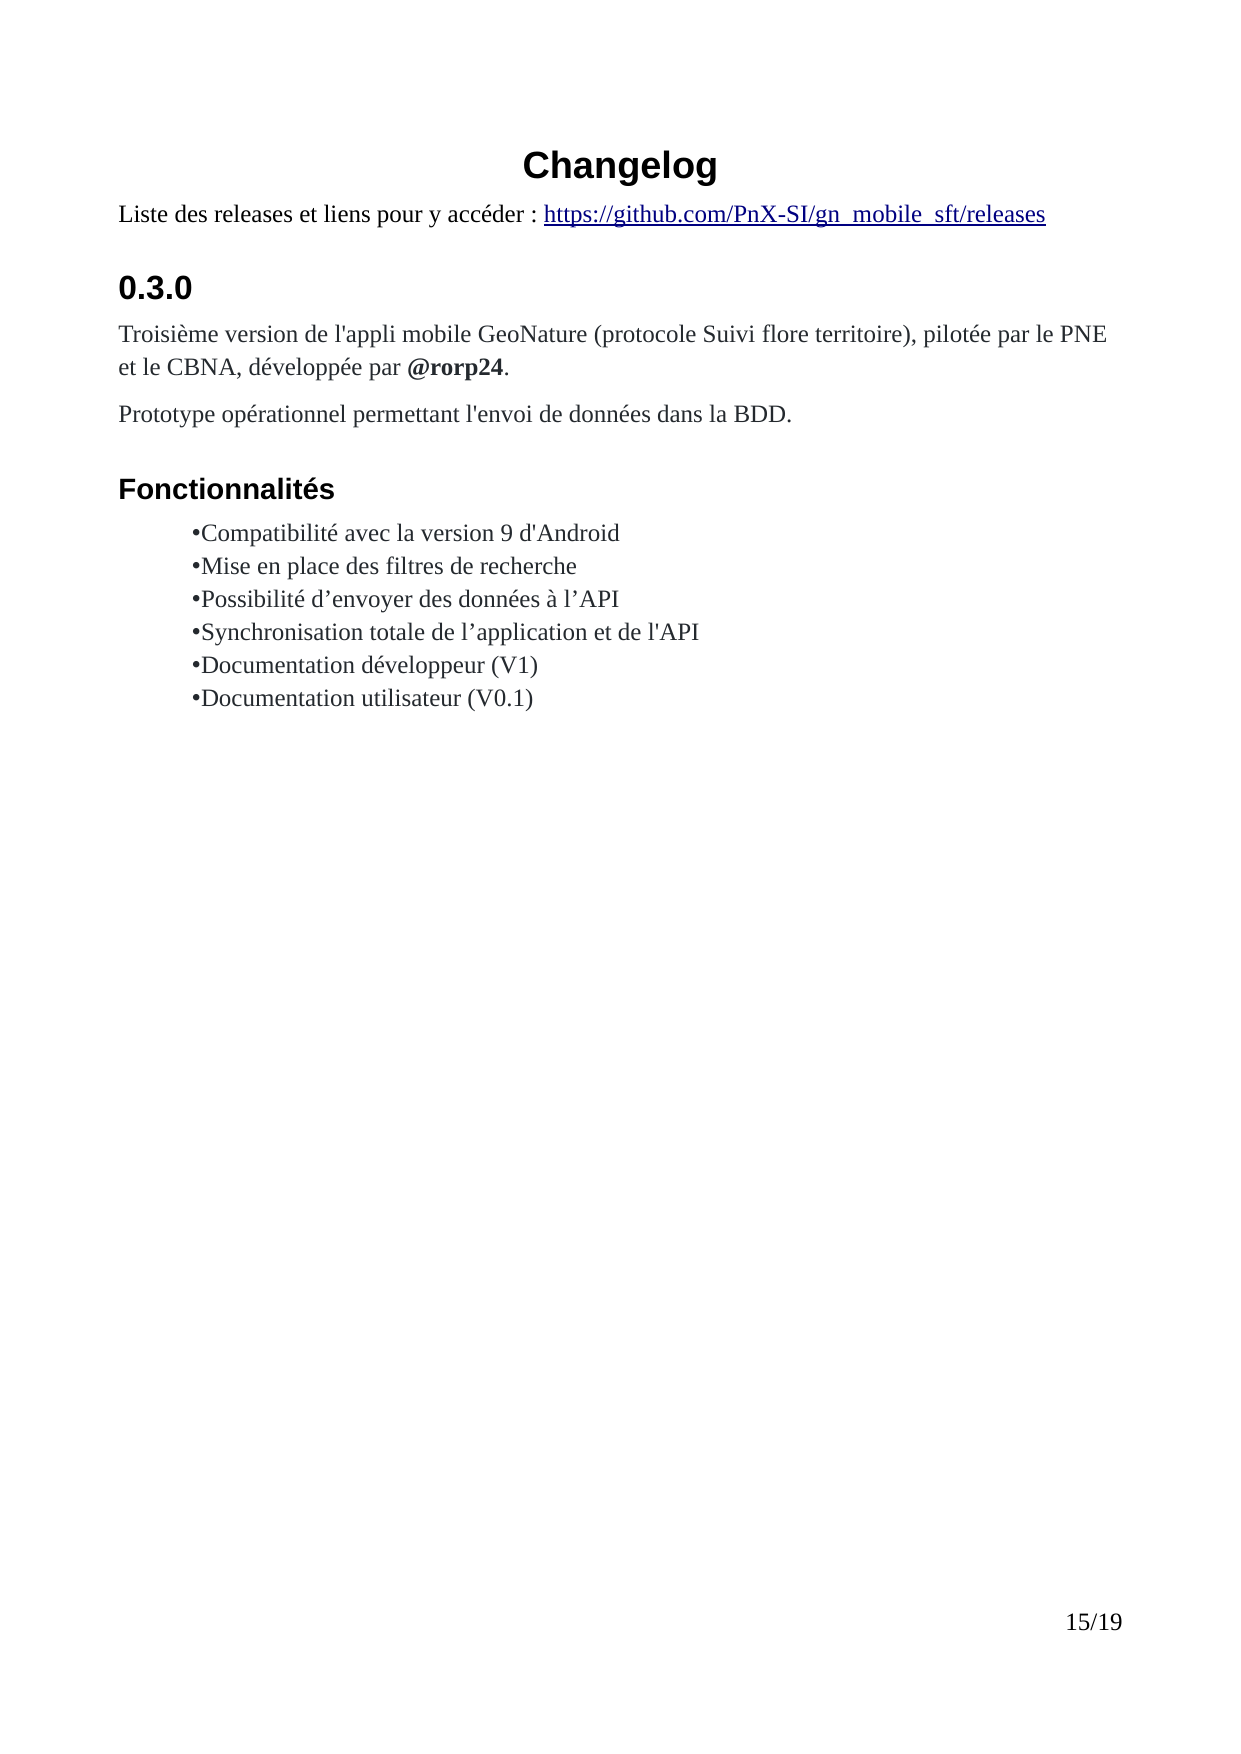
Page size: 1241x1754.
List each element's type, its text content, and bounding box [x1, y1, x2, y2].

list Mise en place des filtres de recherche [118, 551, 1122, 580]
subtitle Fonctionnalités [118, 472, 1122, 506]
text Liste des releases et liens pour y accéder : https://github.com/PnX-SI/gn_mobile_sft/releases [118, 199, 1122, 228]
list Synchronisation totale de l’application et de l'API [118, 617, 1122, 646]
subtitle Changelog [118, 143, 1122, 187]
list Possibilité d’envoyer des données à l’API [118, 584, 1122, 613]
text Prototype opérationnel permettant l'envoi de données dans la BDD. [118, 399, 1122, 428]
list Compatibilité avec la version 9 d'Android [118, 518, 1122, 547]
text Troisième version de l'appli mobile GeoNature (protocole Suivi flore territoire), pilotée par le PNE et le CBNA, développée par @rorp24. [118, 319, 1122, 381]
list Documentation utilisateur (V0.1) [118, 683, 1122, 712]
subtitle 0.3.0 [118, 268, 1122, 306]
list Documentation développeur (V1) [118, 650, 1122, 679]
